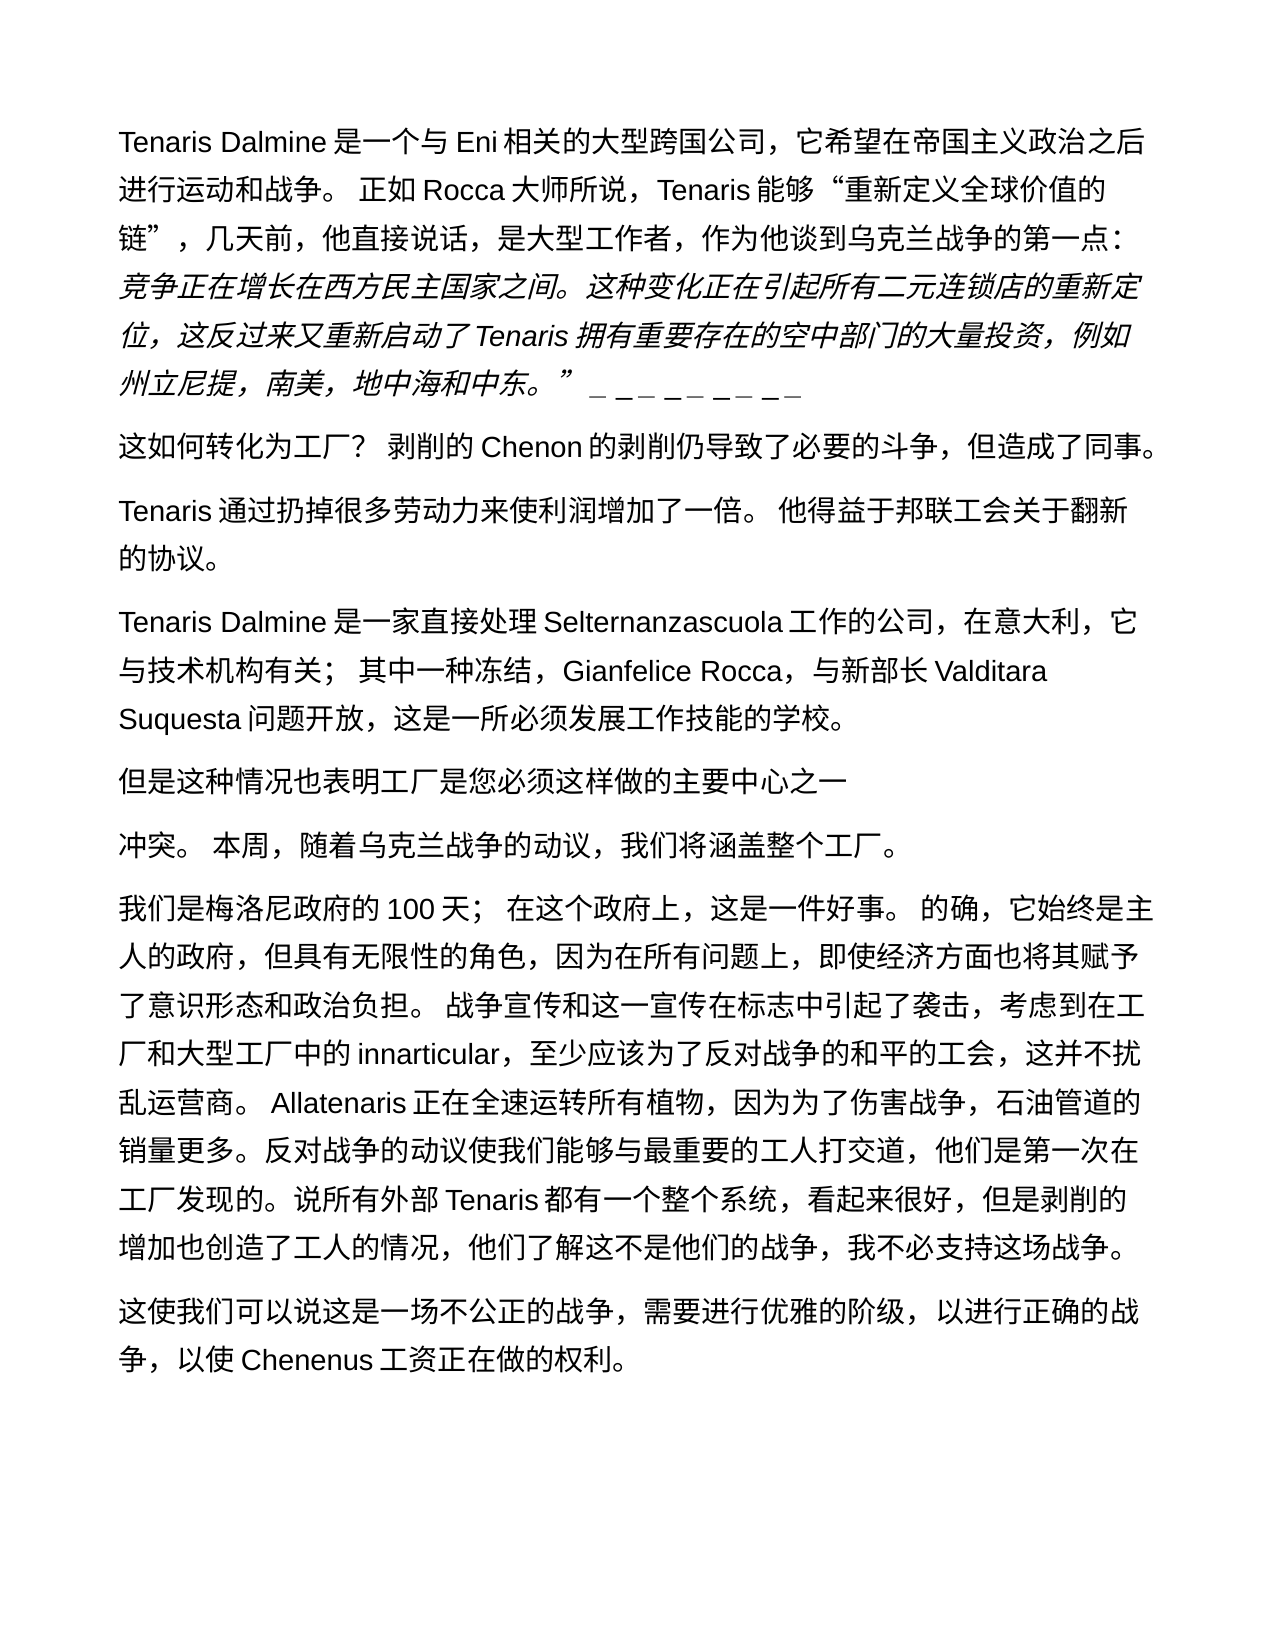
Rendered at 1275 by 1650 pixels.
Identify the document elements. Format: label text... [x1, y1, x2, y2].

text 冲突。 本周，随着乌克兰战争的动议，我们将涵盖整个工厂。 [118, 822, 1157, 864]
text 这如何转化为工厂？ 剥削的Chenon的剥削仍导致了必要的斗争，但造成了同事。 [118, 424, 1157, 466]
text 但是这种情况也表明工厂是您必须这样做的主要中心之一 [118, 759, 1157, 801]
text Tenaris Dalmine是一家直接处理Selternanzascuola工作的公司，在意大利，它与技术机构有关； 其中一种冻结，Gianfelice Rocca，与新部长Valditara Suquesta问题开放，这是一所必须发展工作技能的学校。 [118, 599, 1157, 738]
text 这使我们可以说这是一场不公正的战争，需要进行优雅的阶级，以进行正确的战争，以使Chenenus工资正在做的权利。 [118, 1288, 1157, 1379]
text Tenaris通过扔掉很多劳动力来使利润增加了一倍。 他得益于邦联工会关于翻新的协议。 [118, 487, 1157, 578]
text Tenaris Dalmine是一个与Eni相关的大型跨国公司，它希望在帝国主义政治之后进行运动和战争。 正如Rocca大师所说，Tenaris能够“重新定义全球价值的链”，几天前，他直接说话，是大型工作者，作为他谈到乌克兰战争的第一点： 竞争正在增长在西方民主国家之间。这种变化正在引起所有二元连锁店的重新定位，这反过来又重新启动了Tenaris拥有重要存在的空中部门的大量投资，例如州立尼提，南美，地中海和中东。” _ _ _ _ _ _ _ _ _ [118, 118, 1157, 403]
text 我们是梅洛尼政府的100天； 在这个政府上，这是一件好事。 的确，它始终是主人的政府，但具有无限性的角色，因为在所有问题上，即使经济方面也将其赋予了意识形态和政治负担。 战争宣传和这一宣传在标志中引起了袭击，考虑到在工厂和大型工厂中的innarticular，至少应该为了反对战争的和平的工会，这并不扰乱运营商。 Allatenaris正在全速运转所有植物，因为为了伤害战争，石油管道的销量更多。反对战争的动议使我们能够与最重要的工人打交道，他们是第一次在工厂发现的。说所有外部Tenaris都有一个整个系统，看起来很好，但是剥削的增加也创造了工人的情况，他们了解这不是他们的战争，我不必支持这场战争。 [118, 885, 1157, 1267]
